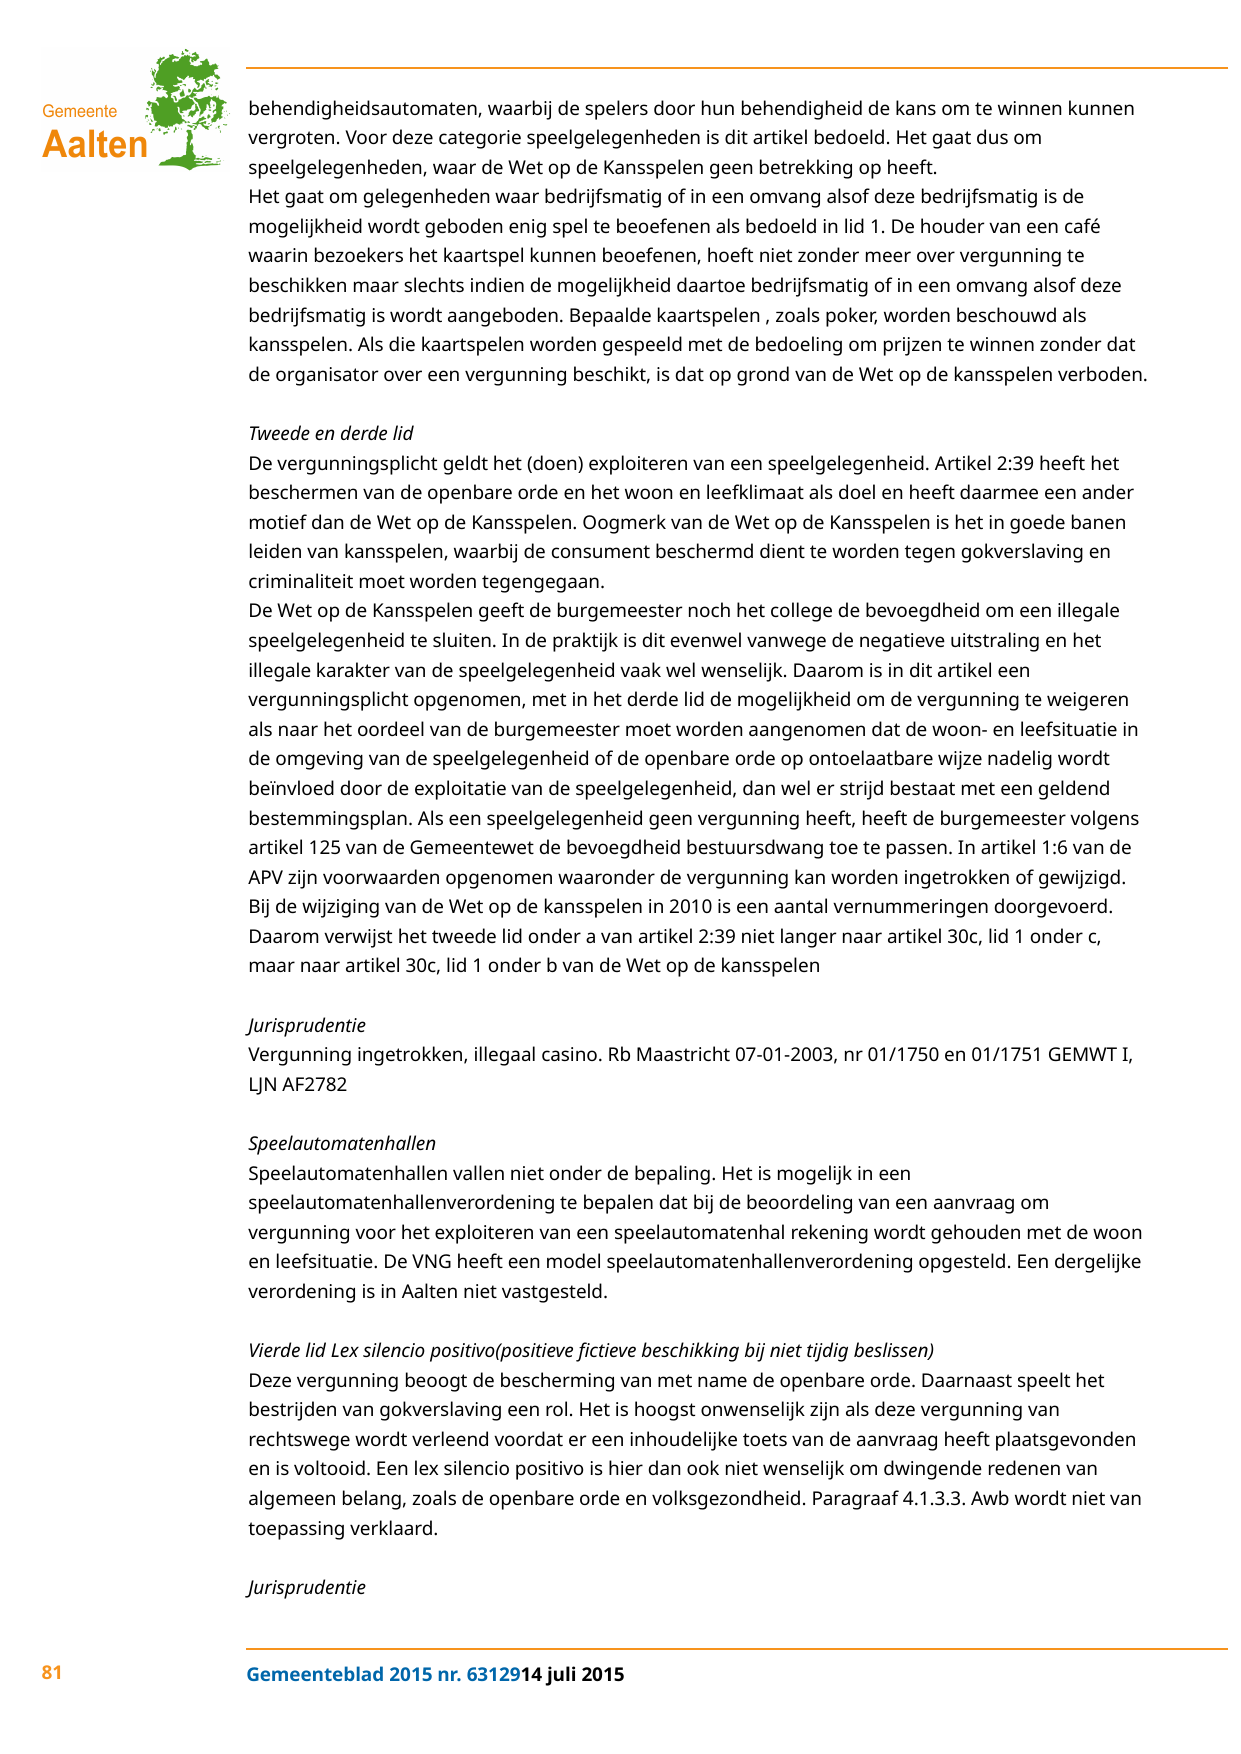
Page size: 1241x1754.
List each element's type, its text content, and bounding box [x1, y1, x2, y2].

text Speelautomatenhallen vallen niet onder de bepaling. Het is mogelijk in een speelautomatenhallenverordening te bepalen dat bij de beoordeling van een aanvraag om vergunning voor het exploiteren van een speelautomatenhal rekening wordt gehouden met de woon en leefsituatie. De VNG heeft een model speelautomatenhallenverordening opgesteld. Een dergelijke verordening is in Aalten niet vastgesteld. [248, 1160, 1152, 1304]
text Deze vergunning beoogt de bescherming van met name de openbare orde. Daarnaast speelt het bestrijden van gokverslaving een rol. Het is hoogst onwenselijk zijn als deze vergunning van rechtswege wordt verleend voordat er een inhoudelijke toets van de aanvraag heeft plaatsgevonden en is voltooid. Een lex silencio positivo is hier dan ook niet wenselijk om dwingende redenen van algemeen belang, zoals de openbare orde en volksgezondheid. Paragraaf 4.1.3.3. Awb wordt niet van toepassing verklaard. [248, 1367, 1152, 1541]
text Vierde lid Lex silencio positivo(positieve fictieve beschikking bij niet tijdig beslissen) [248, 1337, 1152, 1363]
text Vergunning ingetrokken, illegaal casino. Rb Maastricht 07-01-2003, nr 01/1750 en 01/1751 GEMWT I, LJN AF2782 [248, 1041, 1152, 1097]
text De vergunningsplicht geldt het (doen) exploiteren van een speelgelegenheid. Artikel 2:39 heeft het beschermen van de openbare orde en het woon en leefklimaat als doel en heeft daarmee een ander motief dan de Wet op de Kansspelen. Oogmerk van de Wet op de Kansspelen is het in goede banen leiden van kansspelen, waarbij de consument beschermd dient te worden tegen gokverslaving en criminaliteit moet worden tegengegaan. [248, 450, 1152, 594]
text De Wet op de Kansspelen geeft de burgemeester noch het college de bevoegdheid om een illegale speelgelegenheid te sluiten. In de praktijk is dit evenwel vanwege de negatieve uitstraling en het illegale karakter van de speelgelegenheid vaak wel wenselijk. Daarom is in dit artikel een vergunningsplicht opgenomen, met in het derde lid de mogelijkheid om de vergunning te weigeren als naar het oordeel van de burgemeester moet worden aangenomen dat de woon- en leefsituatie in de omgeving van de speelgelegenheid of de openbare orde op ontoelaatbare wijze nadelig wordt beïnvloed door de exploitatie van de speelgelegenheid, dan wel er strijd bestaat met een geldend bestemmingsplan. Als een speelgelegenheid geen vergunning heeft, heeft de burgemeester volgens artikel 125 van de Gemeentewet de bevoegdheid bestuursdwang toe te passen. In artikel 1:6 van de APV zijn voorwaarden opgenomen waaronder de vergunning kan worden ingetrokken of gewijzigd. [248, 598, 1152, 890]
text Speelautomatenhallen [248, 1130, 1152, 1156]
text Het gaat om gelegenheden waar bedrijfsmatig of in een omvang alsof deze bedrijfsmatig is de mogelijkheid wordt geboden enig spel te beoefenen als bedoeld in lid 1. De houder van een café waarin bezoekers het kaartspel kunnen beoefenen, hoeft niet zonder meer over vergunning te beschikken maar slechts indien de mogelijkheid daartoe bedrijfsmatig of in een omvang alsof deze bedrijfsmatig is wordt aangeboden. Bepaalde kaartspelen , zoals poker, worden beschouwd als kansspelen. Als die kaartspelen worden gespeeld met de bedoeling om prijzen te winnen zonder dat de organisator over een vergunning beschikt, is dat op grond van de Wet op de kansspelen verboden. [248, 183, 1152, 387]
text behendigheidsautomaten, waarbij de spelers door hun behendigheid de kans om te winnen kunnen vergroten. Voor deze categorie speelgelegenheden is dit artikel bedoeld. Het gaat dus om speelgelegenheden, waar de Wet op de Kansspelen geen betrekking op heeft. [248, 95, 1152, 180]
text Tweede en derde lid [248, 420, 1152, 446]
text Jurisprudentie [248, 1012, 1152, 1038]
picture [41, 47, 231, 172]
text Jurisprudentie [248, 1574, 1152, 1600]
text Bij de wijziging van de Wet op de kansspelen in 2010 is een aantal vernummeringen doorgevoerd. Daarom verwijst het tweede lid onder a van artikel 2:39 niet langer naar artikel 30c, lid 1 onder c, maar naar artikel 30c, lid 1 onder b van de Wet op de kansspelen [248, 893, 1152, 978]
